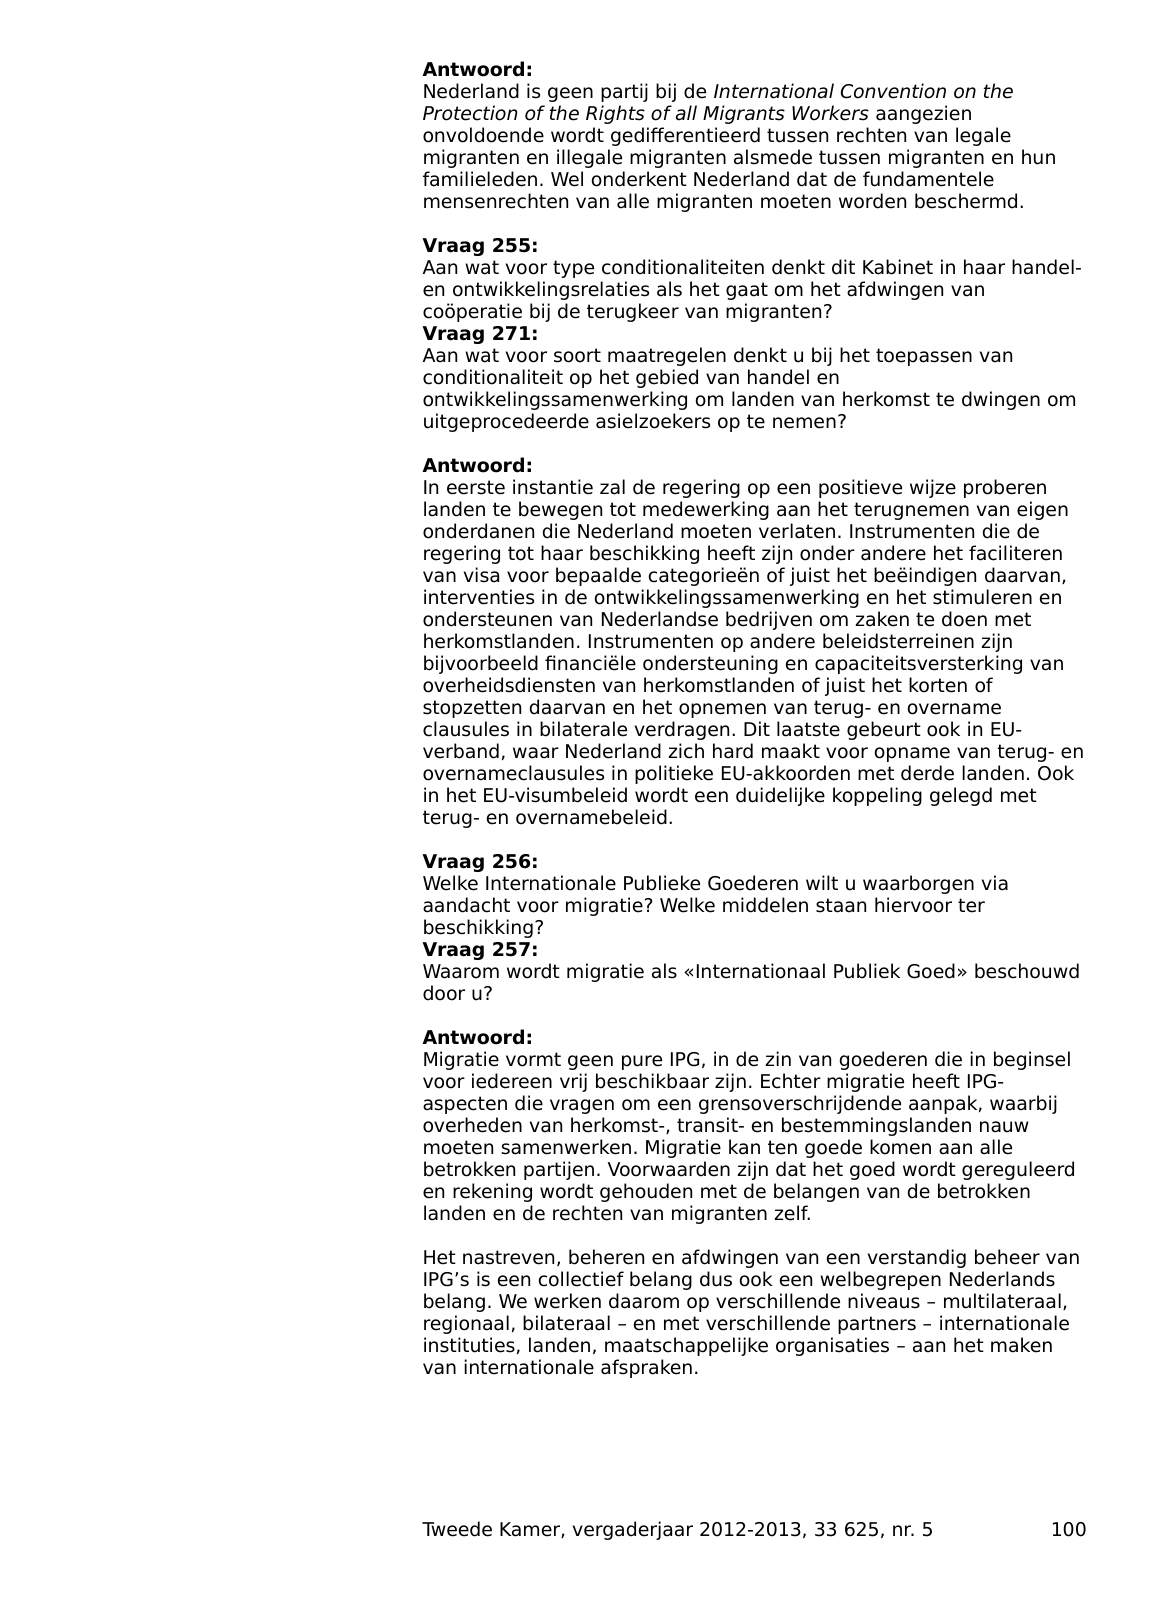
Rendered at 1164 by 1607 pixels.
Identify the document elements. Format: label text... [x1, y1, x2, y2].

text Aan wat voor type conditionaliteiten denkt dit Kabinet in haar handel- en ontwikkelingsrelaties als het gaat om het afdwingen van coöperatie bij de terugkeer van migranten? [422, 257, 1087, 323]
text Antwoord: [422, 455, 1087, 477]
text Het nastreven, beheren en afdwingen van een verstandig beheer van IPG’s is een collectief belang dus ook een welbegrepen Nederlands belang. We werken daarom op verschillende niveaus – multilateraal, regionaal, bilateraal – en met verschillende partners – internationale instituties, landen, maatschappelijke organisaties – aan het maken van internationale afspraken. [422, 1247, 1087, 1379]
text Vraag 255: [422, 235, 1087, 257]
text Nederland is geen partij bij de International Convention on the Protection of the Rights of all Migrants Workers aangezien onvoldoende wordt gedifferentieerd tussen rechten van legale migranten en illegale migranten alsmede tussen migranten en hun familieleden. Wel onderkent Nederland dat de fundamentele mensenrechten van alle migranten moeten worden beschermd. [422, 81, 1087, 213]
text In eerste instantie zal de regering op een positieve wijze proberen landen te bewegen tot medewerking aan het terugnemen van eigen onderdanen die Nederland moeten verlaten. Instrumenten die de regering tot haar beschikking heeft zijn onder andere het faciliteren van visa voor bepaalde categorieën of juist het beëindigen daarvan, interventies in de ontwikkelingssamenwerking en het stimuleren en ondersteunen van Nederlandse bedrijven om zaken te doen met herkomstlanden. Instrumenten op andere beleidsterreinen zijn bijvoorbeeld financiële ondersteuning en capaciteitsversterking van overheidsdiensten van herkomstlanden of juist het korten of stopzetten daarvan en het opnemen van terug- en overname clausules in bilaterale verdragen. Dit laatste gebeurt ook in EU-verband, waar Nederland zich hard maakt voor opname van terug- en overnameclausules in politieke EU-akkoorden met derde landen. Ook in het EU-visumbeleid wordt een duidelijke koppeling gelegd met terug- en overnamebeleid. [422, 477, 1087, 829]
text Antwoord: [422, 1027, 1087, 1049]
text Aan wat voor soort maatregelen denkt u bij het toepassen van conditionaliteit op het gebied van handel en ontwikkelingssamenwerking om landen van herkomst te dwingen om uitgeprocedeerde asielzoekers op te nemen? [422, 345, 1087, 433]
text Vraag 256: [422, 851, 1087, 873]
text Waarom wordt migratie als «Internationaal Publiek Goed» beschouwd door u? [422, 961, 1087, 1005]
text Migratie vormt geen pure IPG, in de zin van goederen die in beginsel voor iedereen vrij beschikbaar zijn. Echter migratie heeft IPG-aspecten die vragen om een grensoverschrijdende aanpak, waarbij overheden van herkomst-, transit- en bestemmingslanden nauw moeten samenwerken. Migratie kan ten goede komen aan alle betrokken partijen. Voorwaarden zijn dat het goed wordt gereguleerd en rekening wordt gehouden met de belangen van de betrokken landen en de rechten van migranten zelf. [422, 1049, 1087, 1225]
text Vraag 271: [422, 323, 1087, 345]
text Vraag 257: [422, 939, 1087, 961]
text Antwoord: [422, 59, 1087, 81]
text Welke Internationale Publieke Goederen wilt u waarborgen via aandacht voor migratie? Welke middelen staan hiervoor ter beschikking? [422, 873, 1087, 939]
